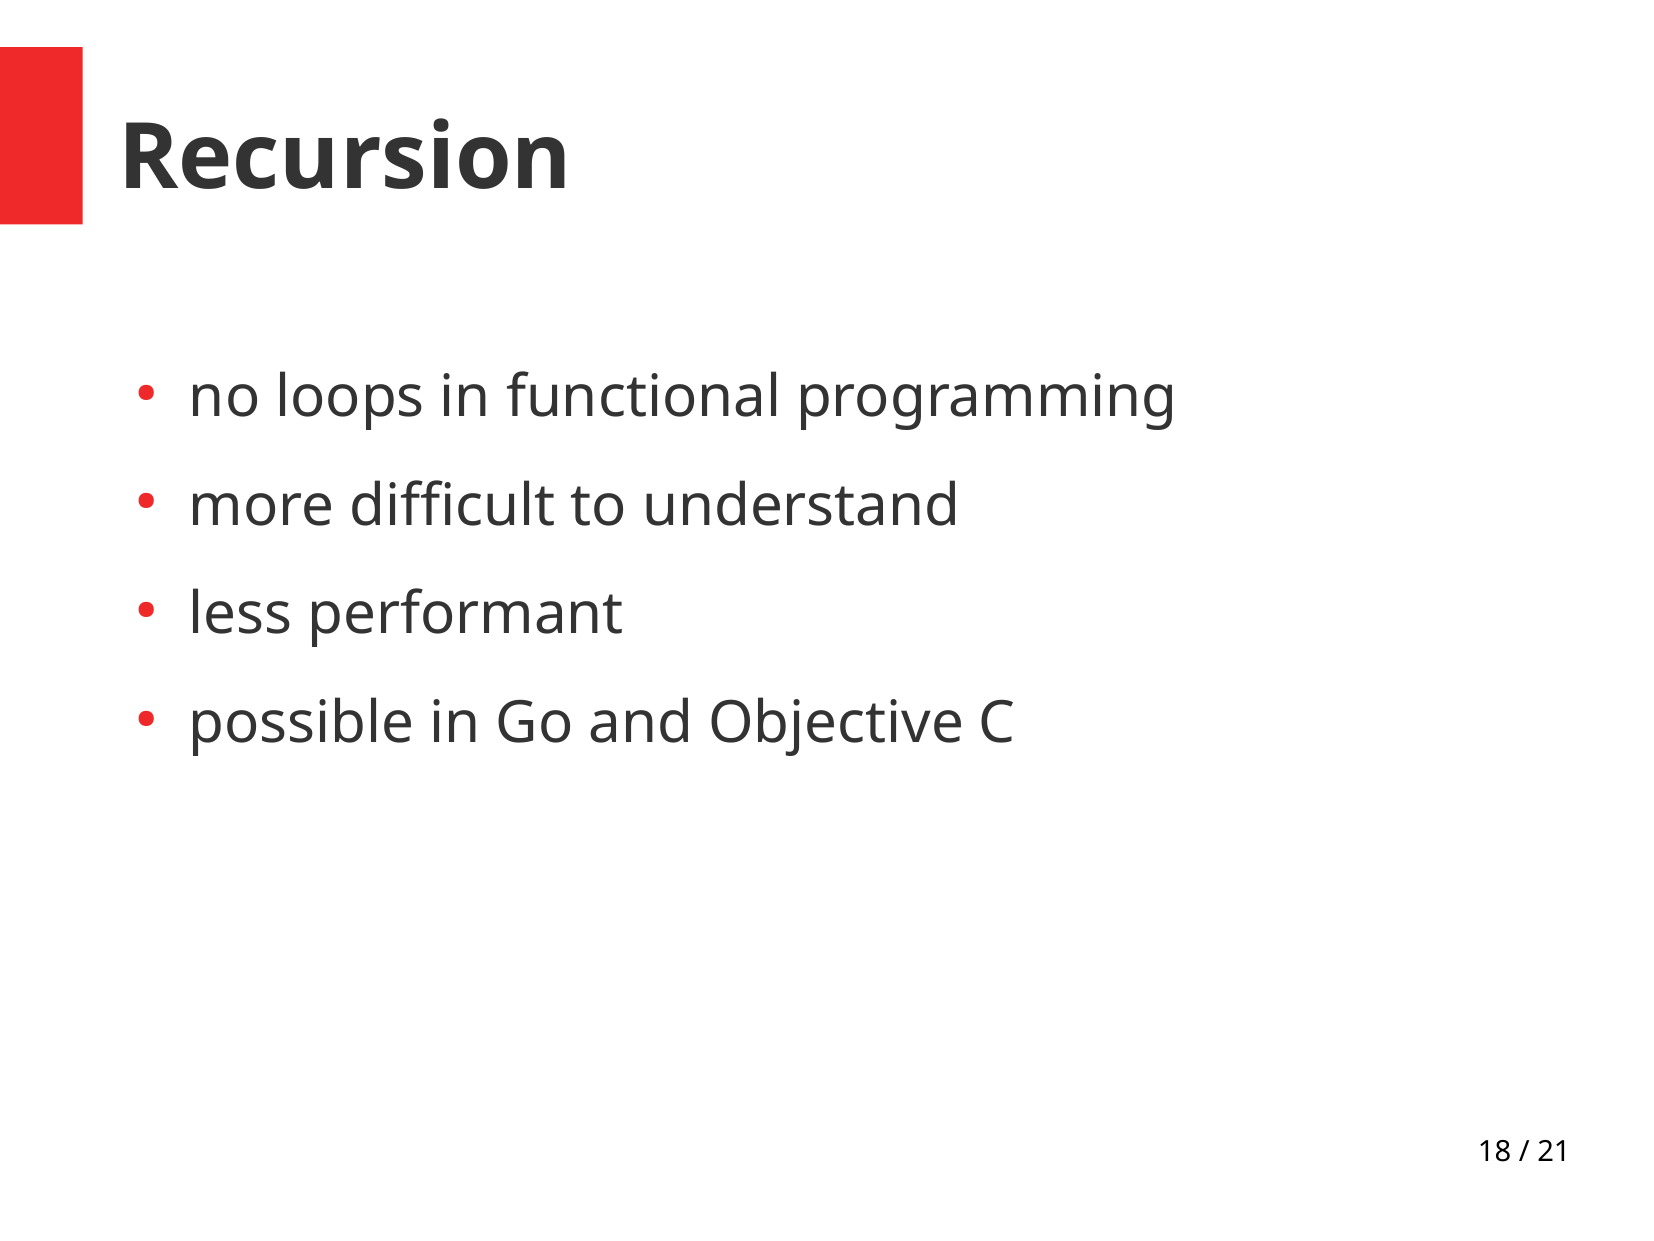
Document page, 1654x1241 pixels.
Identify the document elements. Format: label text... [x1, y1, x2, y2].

title Recursion [118, 49, 1571, 257]
list no loops in functional programming more difficult to understand less performant possible in Go and Objective C [118, 354, 1536, 1074]
